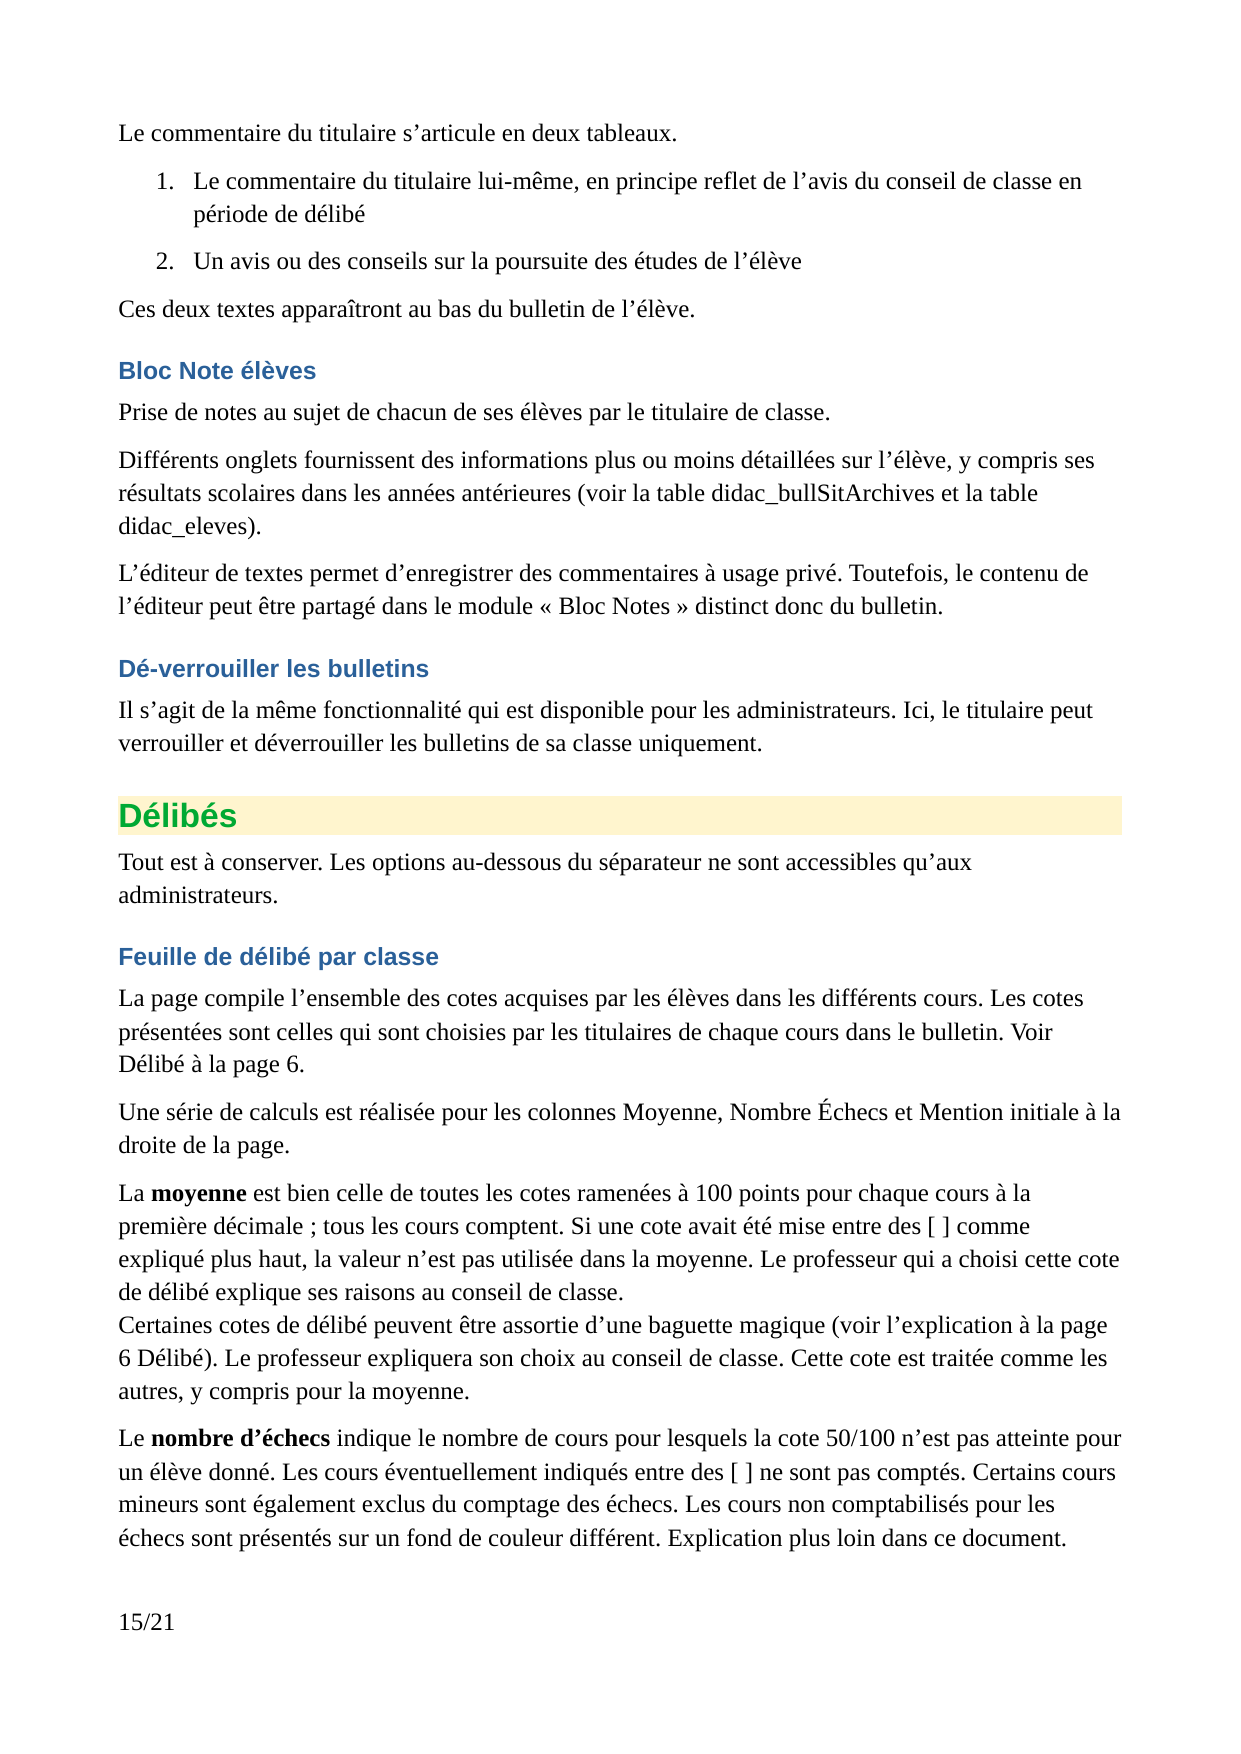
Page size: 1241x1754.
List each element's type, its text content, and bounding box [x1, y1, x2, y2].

list Un avis ou des conseils sur la poursuite des études de l’élève [156, 246, 1122, 275]
subtitle Dé-verrouiller les bulletins [118, 654, 1122, 682]
text Le commentaire du titulaire s’articule en deux tableaux. [118, 118, 1122, 147]
text Ces deux textes apparaîtront au bas du bulletin de l’élève. [118, 294, 1122, 323]
list Le commentaire du titulaire lui-même, en principe reflet de l’avis du conseil de classe en période de délibé [156, 166, 1122, 227]
text Tout est à conserver. Les options au-dessous du séparateur ne sont accessibles qu’aux administrateurs. [118, 847, 1122, 909]
text Une série de calculs est réalisée pour les colonnes Moyenne, Nombre Échecs et Mention initiale à la droite de la page. [118, 1097, 1122, 1159]
text Différents onglets fournissent des informations plus ou moins détaillées sur l’élève, y compris ses résultats scolaires dans les années antérieures (voir la table didac_bullSitArchives et la table didac_eleves). [118, 445, 1122, 539]
text Prise de notes au sujet de chacun de ses élèves par le titulaire de classe. [118, 397, 1122, 426]
text L’éditeur de textes permet d’enregistrer des commentaires à usage privé. Toutefois, le contenu de l’éditeur peut être partagé dans le module « Bloc Notes » distinct donc du bulletin. [118, 558, 1122, 620]
text Il s’agit de la même fonctionnalité qui est disponible pour les administrateurs. Ici, le titulaire peut verrouiller et déverrouiller les bulletins de sa classe uniquement. [118, 695, 1122, 756]
text La moyenne est bien celle de toutes les cotes ramenées à 100 points pour chaque cours à la première décimale ; tous les cours comptent. Si une cote avait été mise entre des [ ] comme expliqué plus haut, la valeur n’est pas utilisée dans la moyenne. Le professeur qui a choisi cette cote de délibé explique ses raisons au conseil de classe. Certaines cotes de délibé peuvent être assortie d’une baguette magique (voir l’explication à la page 6 Délibé). Le professeur expliquera son choix au conseil de classe. Cette cote est traitée comme les autres, y compris pour la moyenne. [118, 1178, 1122, 1405]
subtitle Bloc Note élèves [118, 356, 1122, 385]
subtitle Délibés [118, 796, 1122, 835]
text La page compile l’ensemble des cotes acquises par les élèves dans les différents cours. Les cotes présentées sont celles qui sont choisies par les titulaires de chaque cours dans le bulletin. Voir Délibé à la page 6. [118, 983, 1122, 1078]
text Le nombre d’échecs indique le nombre de cours pour lesquels la cote 50/100 n’est pas atteinte pour un élève donné. Les cours éventuellement indiqués entre des [ ] ne sont pas comptés. Certains cours mineurs sont également exclus du comptage des échecs. Les cours non comptabilisés pour les échecs sont présentés sur un fond de couleur différent. Explication plus loin dans ce document. [118, 1423, 1122, 1551]
subtitle Feuille de délibé par classe [118, 942, 1122, 971]
